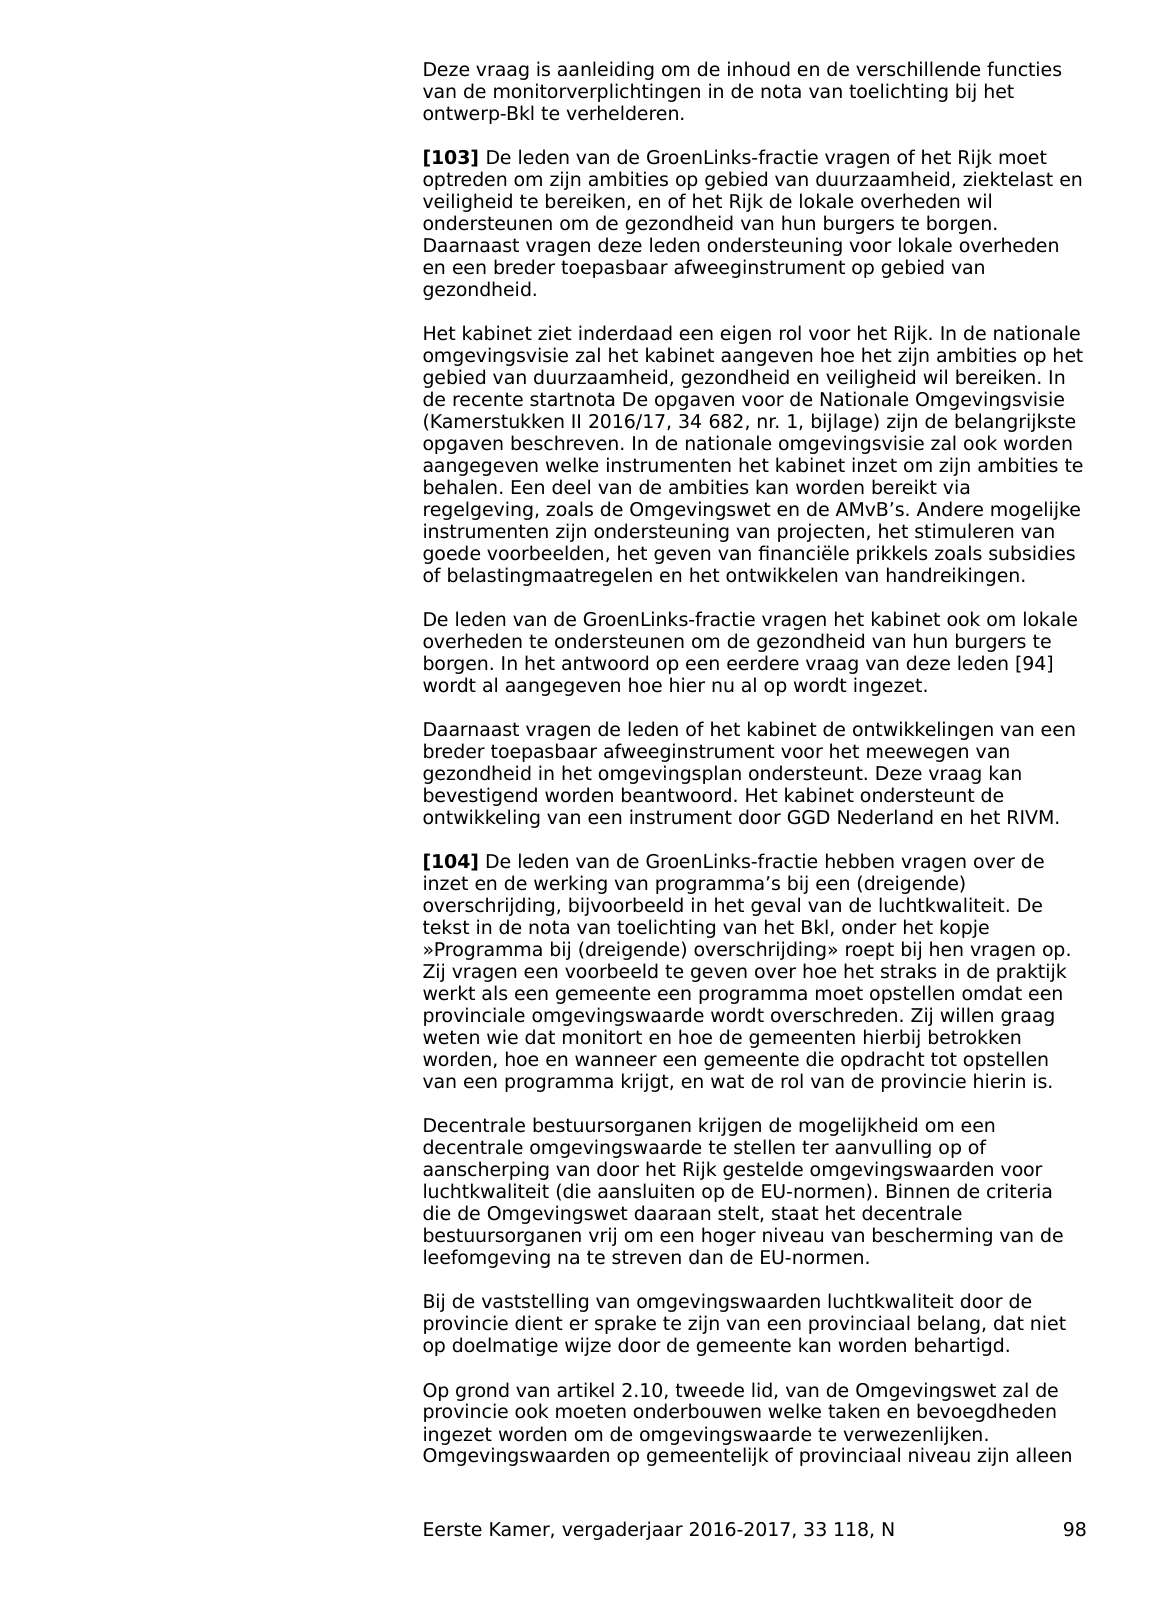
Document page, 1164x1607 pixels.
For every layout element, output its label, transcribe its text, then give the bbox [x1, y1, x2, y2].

text [103] De leden van de GroenLinks-fractie vragen of het Rijk moet optreden om zijn ambities op gebied van duurzaamheid, ziektelast en veiligheid te bereiken, en of het Rijk de lokale overheden wil ondersteunen om de gezondheid van hun burgers te borgen. Daarnaast vragen deze leden ondersteuning voor lokale overheden en een breder toepasbaar afweeginstrument op gebied van gezondheid. [422, 147, 1087, 301]
text Decentrale bestuursorganen krijgen de mogelijkheid om een decentrale omgevingswaarde te stellen ter aanvulling op of aanscherping van door het Rijk gestelde omgevingswaarden voor luchtkwaliteit (die aansluiten op de EU-normen). Binnen de criteria die de Omgevingswet daaraan stelt, staat het decentrale bestuursorganen vrij om een hoger niveau van bescherming van de leefomgeving na te streven dan de EU-normen. [422, 1115, 1087, 1269]
text De leden van de GroenLinks-fractie vragen het kabinet ook om lokale overheden te ondersteunen om de gezondheid van hun burgers te borgen. In het antwoord op een eerdere vraag van deze leden [94] wordt al aangegeven hoe hier nu al op wordt ingezet. [422, 609, 1087, 697]
text Daarnaast vragen de leden of het kabinet de ontwikkelingen van een breder toepasbaar afweeginstrument voor het meewegen van gezondheid in het omgevingsplan ondersteunt. Deze vraag kan bevestigend worden beantwoord. Het kabinet ondersteunt de ontwikkeling van een instrument door GGD Nederland en het RIVM. [422, 719, 1087, 829]
text Het kabinet ziet inderdaad een eigen rol voor het Rijk. In de nationale omgevingsvisie zal het kabinet aangeven hoe het zijn ambities op het gebied van duurzaamheid, gezondheid en veiligheid wil bereiken. In de recente startnota De opgaven voor de Nationale Omgevingsvisie (Kamerstukken II 2016/17, 34 682, nr. 1, bijlage) zijn de belangrijkste opgaven beschreven. In de nationale omgevingsvisie zal ook worden aangegeven welke instrumenten het kabinet inzet om zijn ambities te behalen. Een deel van de ambities kan worden bereikt via regelgeving, zoals de Omgevingswet en de AMvB’s. Andere mogelijke instrumenten zijn ondersteuning van projecten, het stimuleren van goede voorbeelden, het geven van financiële prikkels zoals subsidies of belastingmaatregelen en het ontwikkelen van handreikingen. [422, 323, 1087, 587]
text Op grond van artikel 2.10, tweede lid, van de Omgevingswet zal de provincie ook moeten onderbouwen welke taken en bevoegdheden ingezet worden om de omgevingswaarde te verwezenlijken. Omgevingswaarden op gemeentelijk of provinciaal niveau zijn alleen [422, 1379, 1087, 1467]
text Bij de vaststelling van omgevingswaarden luchtkwaliteit door de provincie dient er sprake te zijn van een provinciaal belang, dat niet op doelmatige wijze door de gemeente kan worden behartigd. [422, 1291, 1087, 1357]
text [104] De leden van de GroenLinks-fractie hebben vragen over de inzet en de werking van programma’s bij een (dreigende) overschrijding, bijvoorbeeld in het geval van de luchtkwaliteit. De tekst in de nota van toelichting van het Bkl, onder het kopje »Programma bij (dreigende) overschrijding» roept bij hen vragen op. Zij vragen een voorbeeld te geven over hoe het straks in de praktijk werkt als een gemeente een programma moet opstellen omdat een provinciale omgevingswaarde wordt overschreden. Zij willen graag weten wie dat monitort en hoe de gemeenten hierbij betrokken worden, hoe en wanneer een gemeente die opdracht tot opstellen van een programma krijgt, en wat de rol van de provincie hierin is. [422, 851, 1087, 1093]
text Deze vraag is aanleiding om de inhoud en de verschillende functies van de monitorverplichtingen in de nota van toelichting bij het ontwerp-Bkl te verhelderen. [422, 59, 1087, 125]
